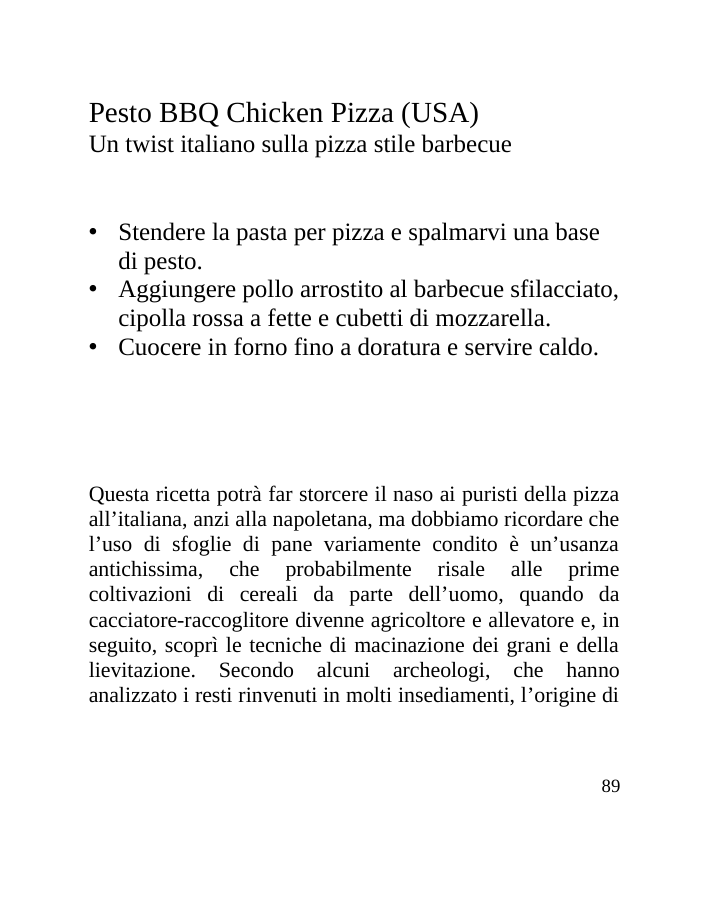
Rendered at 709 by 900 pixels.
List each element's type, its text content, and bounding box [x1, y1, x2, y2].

text Un twist italiano sulla pizza stile barbecue [88, 129, 620, 158]
text Pesto BBQ Chicken Pizza (USA) [88, 96, 620, 129]
list Cuocere in forno fino a doratura e servire caldo. [88, 332, 620, 361]
list Stendere la pasta per pizza e spalmarvi una base di pesto. [88, 217, 620, 274]
list Aggiungere pollo arrostito al barbecue sfilacciato, cipolla rossa a fette e cubetti di mozzarella. [88, 274, 620, 332]
text Questa ricetta potrà far storcere il naso ai puristi della pizza all’italiana, anzi alla napoletana, ma dobbiamo ricordare che l’uso di sfoglie di pane variamente condito è un’usanza antichissima, che probabilmente risale alle prime coltivazioni di cereali da parte dell’uomo, quando da cacciatore-raccoglitore divenne agricoltore e allevatore e, in seguito, scoprì le tecniche di macinazione dei grani e della lievitazione. Secondo alcuni archeologi, che hanno analizzato i resti rinvenuti in molti insediamenti, l’origine di [88, 481, 620, 707]
